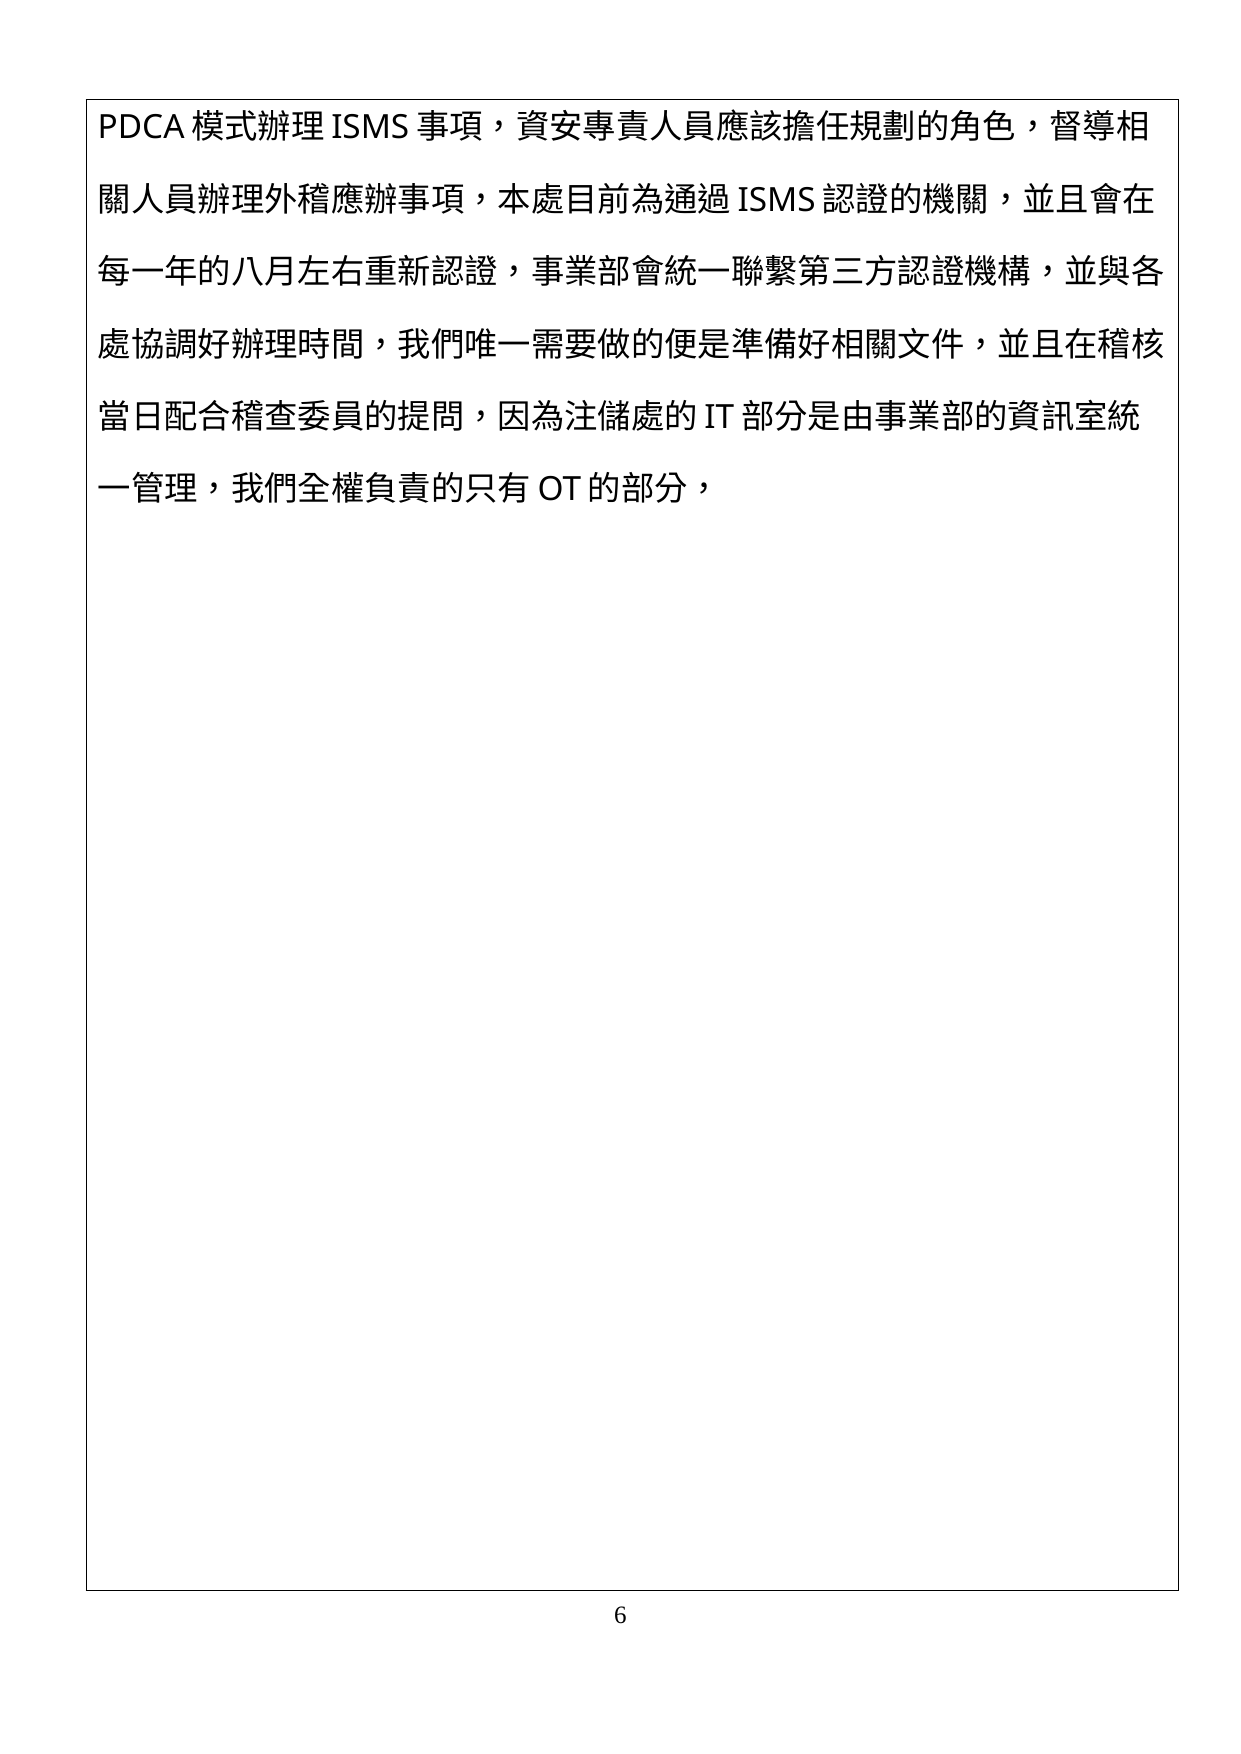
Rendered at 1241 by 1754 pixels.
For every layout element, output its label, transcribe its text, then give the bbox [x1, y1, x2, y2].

text 5 [75, 1591, 1165, 1629]
table_header PDCA模式辦理ISMS事項，資安專責人員應該擔任規劃的角色，督導相關人員辦理外稽應辦事項，本處目前為通過ISMS認證的機關，並且會在每一年的八月左右重新認證，事業部會統一聯繫第三方認證機構，並與各處協調好辦理時間，我們唯一需要做的便是準備好相關文件，並且在稽核當日配合稽查委員的提問，因為注儲處的IT部分是由事業部的資訊室統一管理，我們全權負責的只有OT的部分， [87, 100, 1178, 1590]
